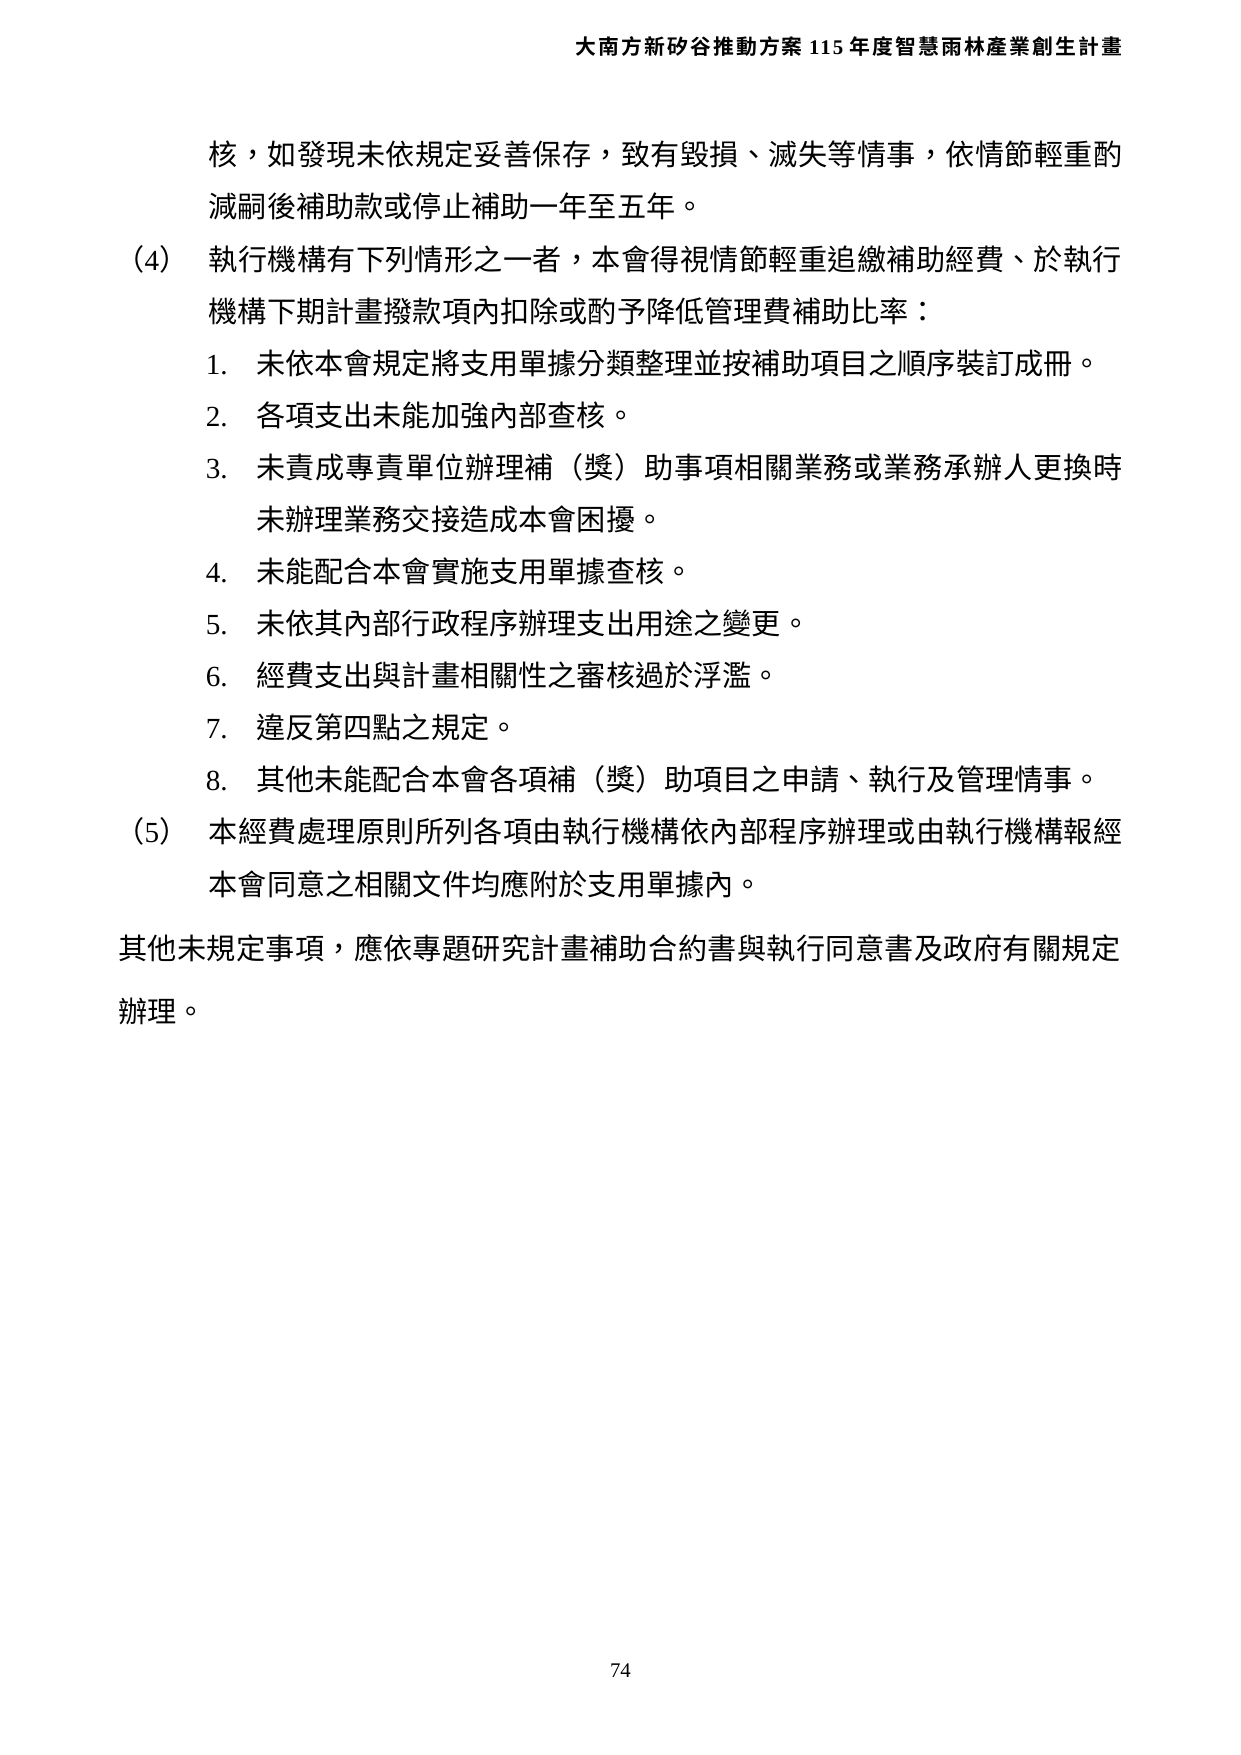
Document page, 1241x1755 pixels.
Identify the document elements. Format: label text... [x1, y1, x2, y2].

list 各項支出未能加強內部查核。 [206, 384, 1122, 437]
list 未依本會規定將支用單據分類整理並按補助項目之順序裝訂成冊。 [206, 332, 1122, 384]
list 本經費處理原則所列各項由執行機構依內部程序辦理或由執行機構報經本會同意之相關文件均應附於支用單據內。 [115, 801, 1122, 905]
list 核，如發現未依規定妥善保存，致有毀損、滅失等情事，依情節輕重酌減嗣後補助款或停止補助一年至五年。 [115, 124, 1122, 228]
list 未依其內部行政程序辦理支出用途之變更。 [206, 593, 1122, 645]
list 執行機構有下列情形之一者，本會得視情節輕重追繳補助經費、於執行機構下期計畫撥款項內扣除或酌予降低管理費補助比率： [115, 228, 1122, 332]
list 違反第四點之規定。 [206, 697, 1122, 749]
list 未能配合本會實施支用單據查核。 [206, 541, 1122, 593]
list 其他未能配合本會各項補（獎）助項目之申請、執行及管理情事。 [206, 749, 1122, 801]
list 經費支出與計畫相關性之審核過於浮濫。 [206, 645, 1122, 697]
list 未責成專責單位辦理補（獎）助事項相關業務或業務承辦人更換時未辦理業務交接造成本會困擾。 [206, 437, 1122, 541]
text 其他未規定事項，應依專題研究計畫補助合約書與執行同意書及政府有關規定辦理。 [118, 905, 1122, 1030]
